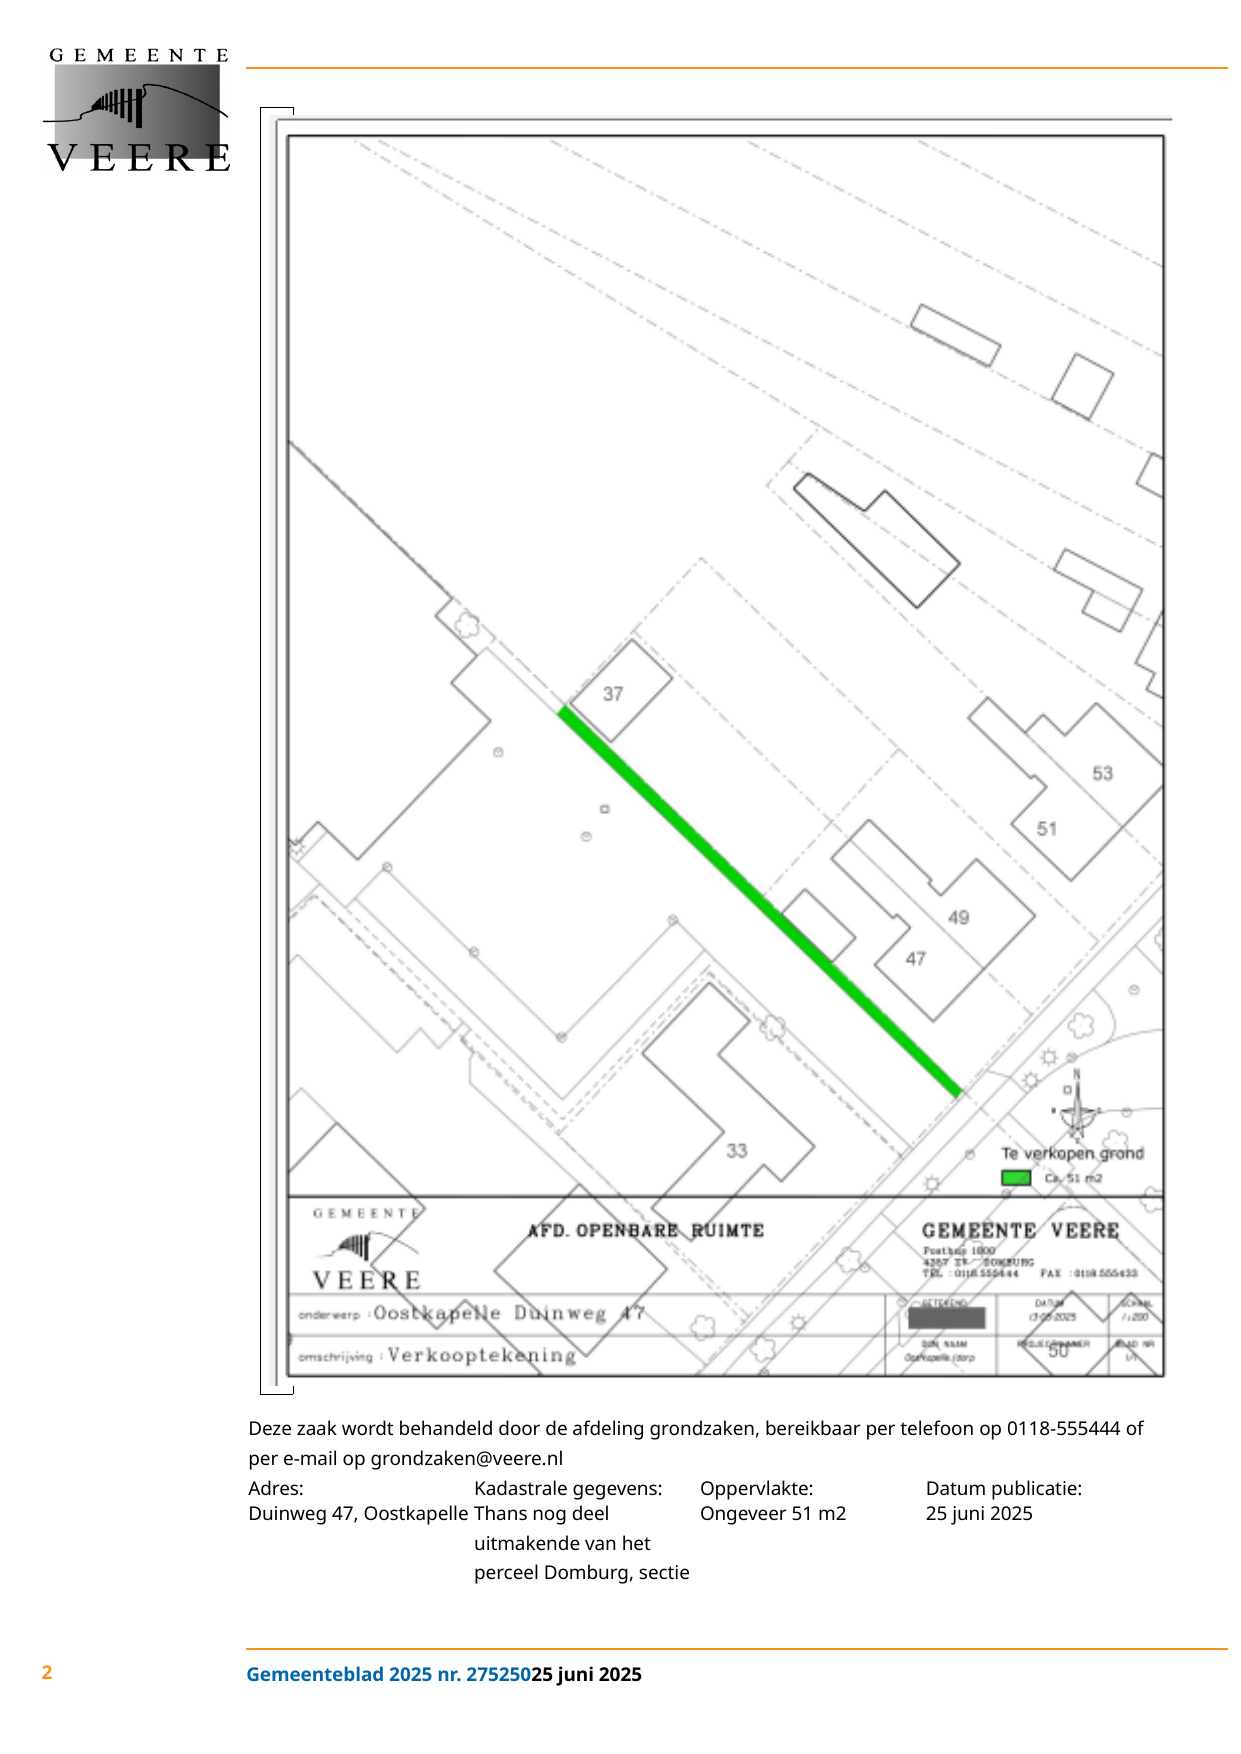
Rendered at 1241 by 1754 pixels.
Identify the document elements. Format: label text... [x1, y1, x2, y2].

table_cell Thans nog deel uitmakende van het perceel Domburg, sectie [474, 1500, 700, 1585]
picture [41, 47, 231, 172]
picture [268, 115, 1173, 1386]
table_header Oppervlakte: [700, 1475, 926, 1500]
table_cell Duinweg 47, Oostkapelle [248, 1500, 474, 1585]
table_header Adres: [248, 1475, 474, 1500]
table_header Datum publicatie: [926, 1475, 1152, 1500]
table_header Kadastrale gegevens: [474, 1475, 700, 1500]
table_cell 25 juni 2025 [926, 1500, 1152, 1585]
table_cell Ongeveer 51 m2 [700, 1500, 926, 1585]
text Deze zaak wordt behandeld door de afdeling grondzaken, bereikbaar per telefoon op 0118-555444 of per e-mail op grondzaken@veere.nl [248, 1415, 1152, 1471]
